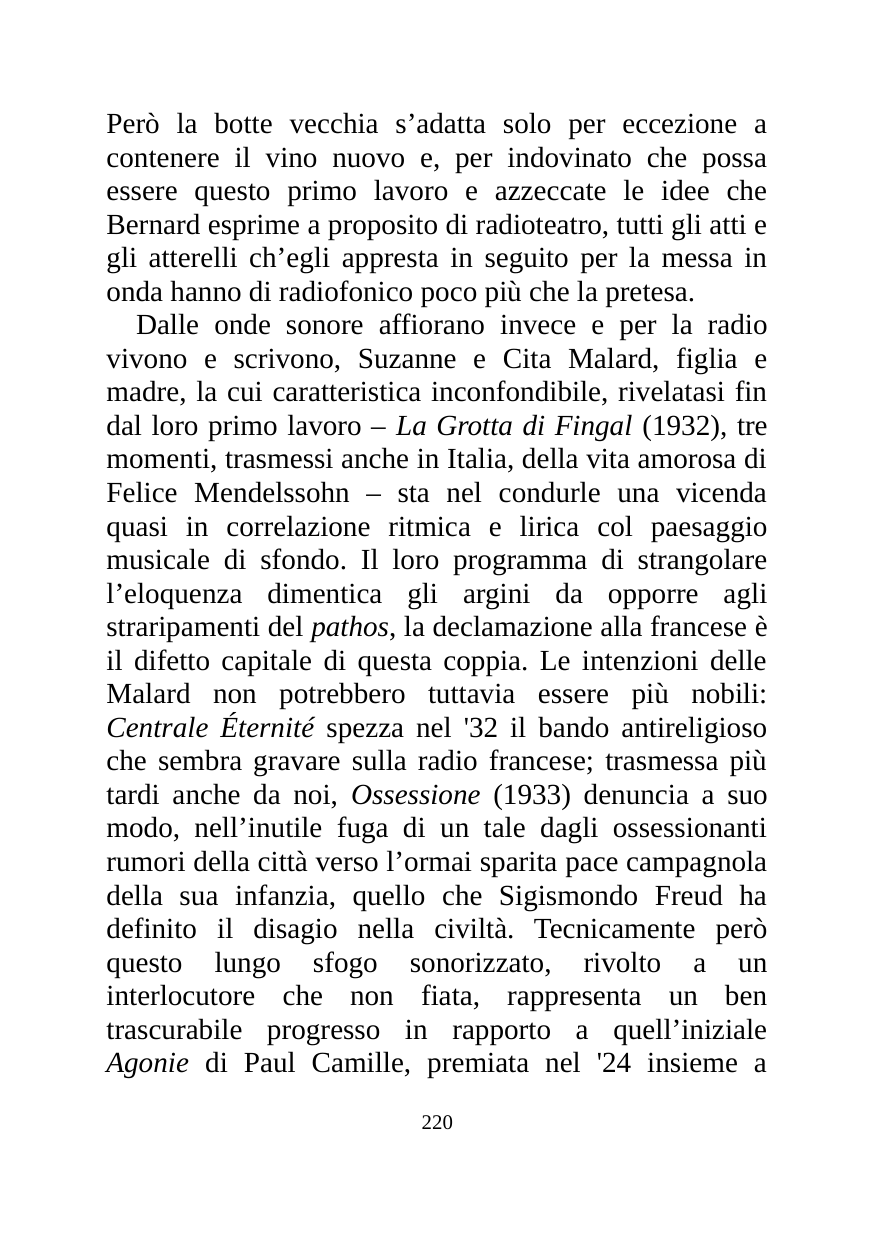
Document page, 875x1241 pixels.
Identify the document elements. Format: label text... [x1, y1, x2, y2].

text Dalle onde sonore affiorano invece e per la radio vivono e scrivono, Suzanne e Cita Malard, figlia e madre, la cui caratteristica inconfondibile, rivelatasi fin dal loro primo lavoro – La Grotta di Fingal (1932), tre momenti, trasmessi anche in Italia, della vita amorosa di Felice Mendelssohn – sta nel condurle una vicenda quasi in correlazione ritmica e lirica col paesaggio musicale di sfondo. Il loro programma di strangolare l’eloquenza dimentica gli argini da opporre agli straripamenti del pathos, la declamazione alla francese è il difetto capitale di questa coppia. Le intenzioni delle Malard non potrebbero tuttavia essere più nobili: Centrale Éternité spezza nel '32 il bando antireligioso che sembra gravare sulla radio francese; trasmessa più tardi anche da noi, Ossessione (1933) denuncia a suo modo, nell’inutile fuga di un tale dagli ossessionanti rumori della città verso l’ormai sparita pace campagnola della sua infanzia, quello che Sigismondo Freud ha definito il disagio nella civiltà. Tecnicamente però questo lungo sfogo sonorizzato, rivolto a un interlocutore che non fiata, rappresenta un ben trascurabile progresso in rapporto a quell’iniziale Agonie di Paul Camille, premiata nel '24 insieme a [106, 307, 768, 1079]
text Però la botte vecchia s’adatta solo per eccezione a contenere il vino nuovo e, per indovinato che possa essere questo primo lavoro e azzeccate le idee che Bernard esprime a proposito di radioteatro, tutti gli atti e gli atterelli ch’egli appresta in seguito per la messa in onda hanno di radiofonico poco più che la pretesa. [106, 106, 768, 307]
